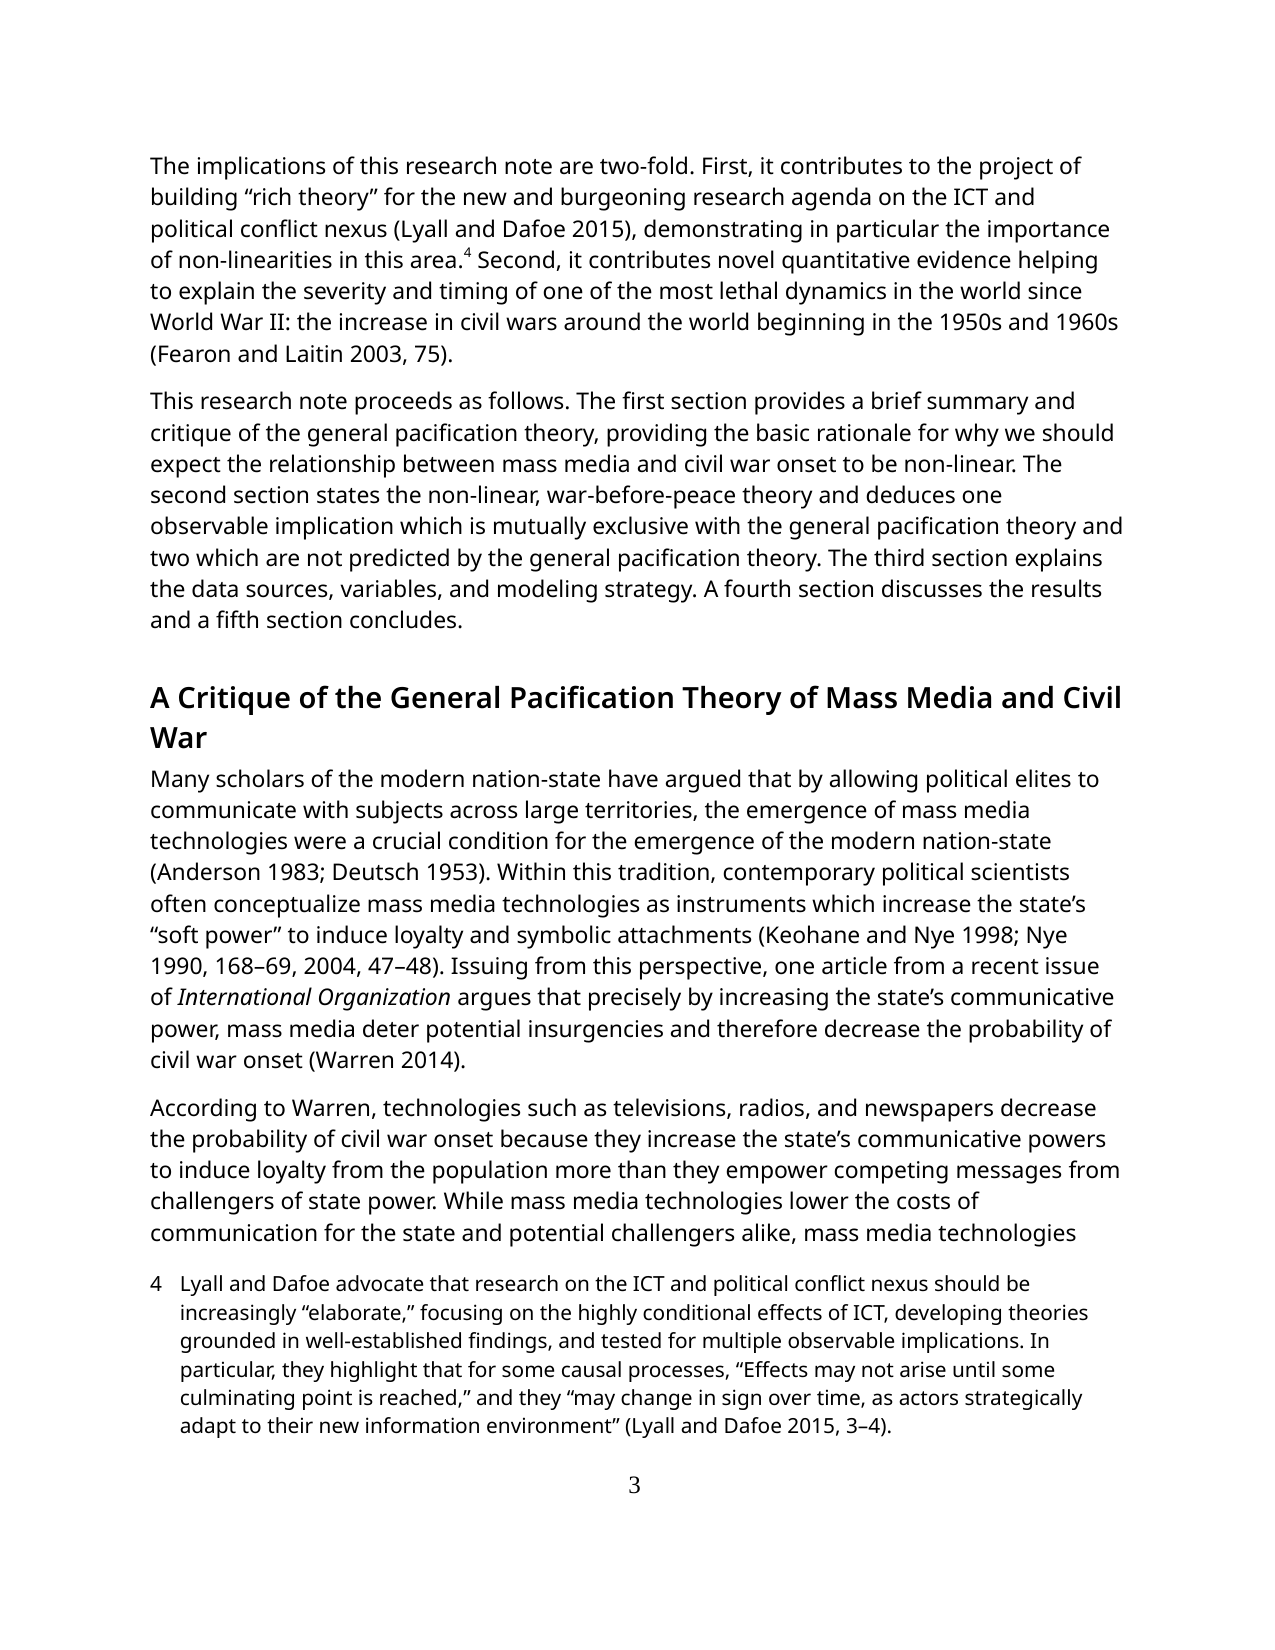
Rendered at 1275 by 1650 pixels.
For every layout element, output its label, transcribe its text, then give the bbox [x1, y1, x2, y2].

text The implications of this research note are two-fold. First, it contributes to the project of building “rich theory” for the new and burgeoning research agenda on the ICT and political conflict nexus (Lyall and Dafoe 2015), demonstrating in particular the importance of non-linearities in this area. Second, it contributes novel quantitative evidence helping to explain the severity and timing of one of the most lethal dynamics in the world since World War II: the increase in civil wars around the world beginning in the 1950s and 1960s (Fearon and Laitin 2003, 75). [150, 150, 1125, 369]
text This research note proceeds as follows. The first section provides a brief summary and critique of the general pacification theory, providing the basic rationale for why we should expect the relationship between mass media and civil war onset to be non-linear. The second section states the non-linear, war-before-peace theory and deduces one observable implication which is mutually exclusive with the general pacification theory and two which are not predicted by the general pacification theory. The third section explains the data sources, variables, and modeling strategy. A fourth section discusses the results and a fifth section concludes. [150, 385, 1125, 635]
subtitle A Critique of the General Pacification Theory of Mass Media and Civil War [150, 677, 1125, 757]
text According to Warren, technologies such as televisions, radios, and newspapers decrease the probability of civil war onset because they increase the state’s communicative powers to induce loyalty from the population more than they empower competing messages from challengers of state power. While mass media technologies lower the costs of communication for the state and potential challengers alike, mass media technologies [150, 1092, 1125, 1248]
text Many scholars of the modern nation-state have argued that by allowing political elites to communicate with subjects across large territories, the emergence of mass media technologies were a crucial condition for the emergence of the modern nation-state (Anderson 1983; Deutsch 1953). Within this tradition, contemporary political scientists often conceptualize mass media technologies as instruments which increase the state’s “soft power” to induce loyalty and symbolic attachments (Keohane and Nye 1998; Nye 1990, 168–69, 2004, 47–48). Issuing from this perspective, one article from a recent issue of International Organization argues that precisely by increasing the state’s communicative power, mass media deter potential insurgencies and therefore decrease the probability of civil war onset (Warren 2014). [150, 763, 1125, 1075]
text Lyall and Dafoe advocate that research on the ICT and political conflict nexus should be increasingly “elaborate,” focusing on the highly conditional effects of ICT, developing theories grounded in well-established findings, and tested for multiple observable implications. In particular, they highlight that for some causal processes, “Effects may not arise until some culminating point is reached,” and they “may change in sign over time, as actors strategically adapt to their new information environment” (Lyall and Dafoe 2015, 3–4). [150, 1269, 1125, 1440]
